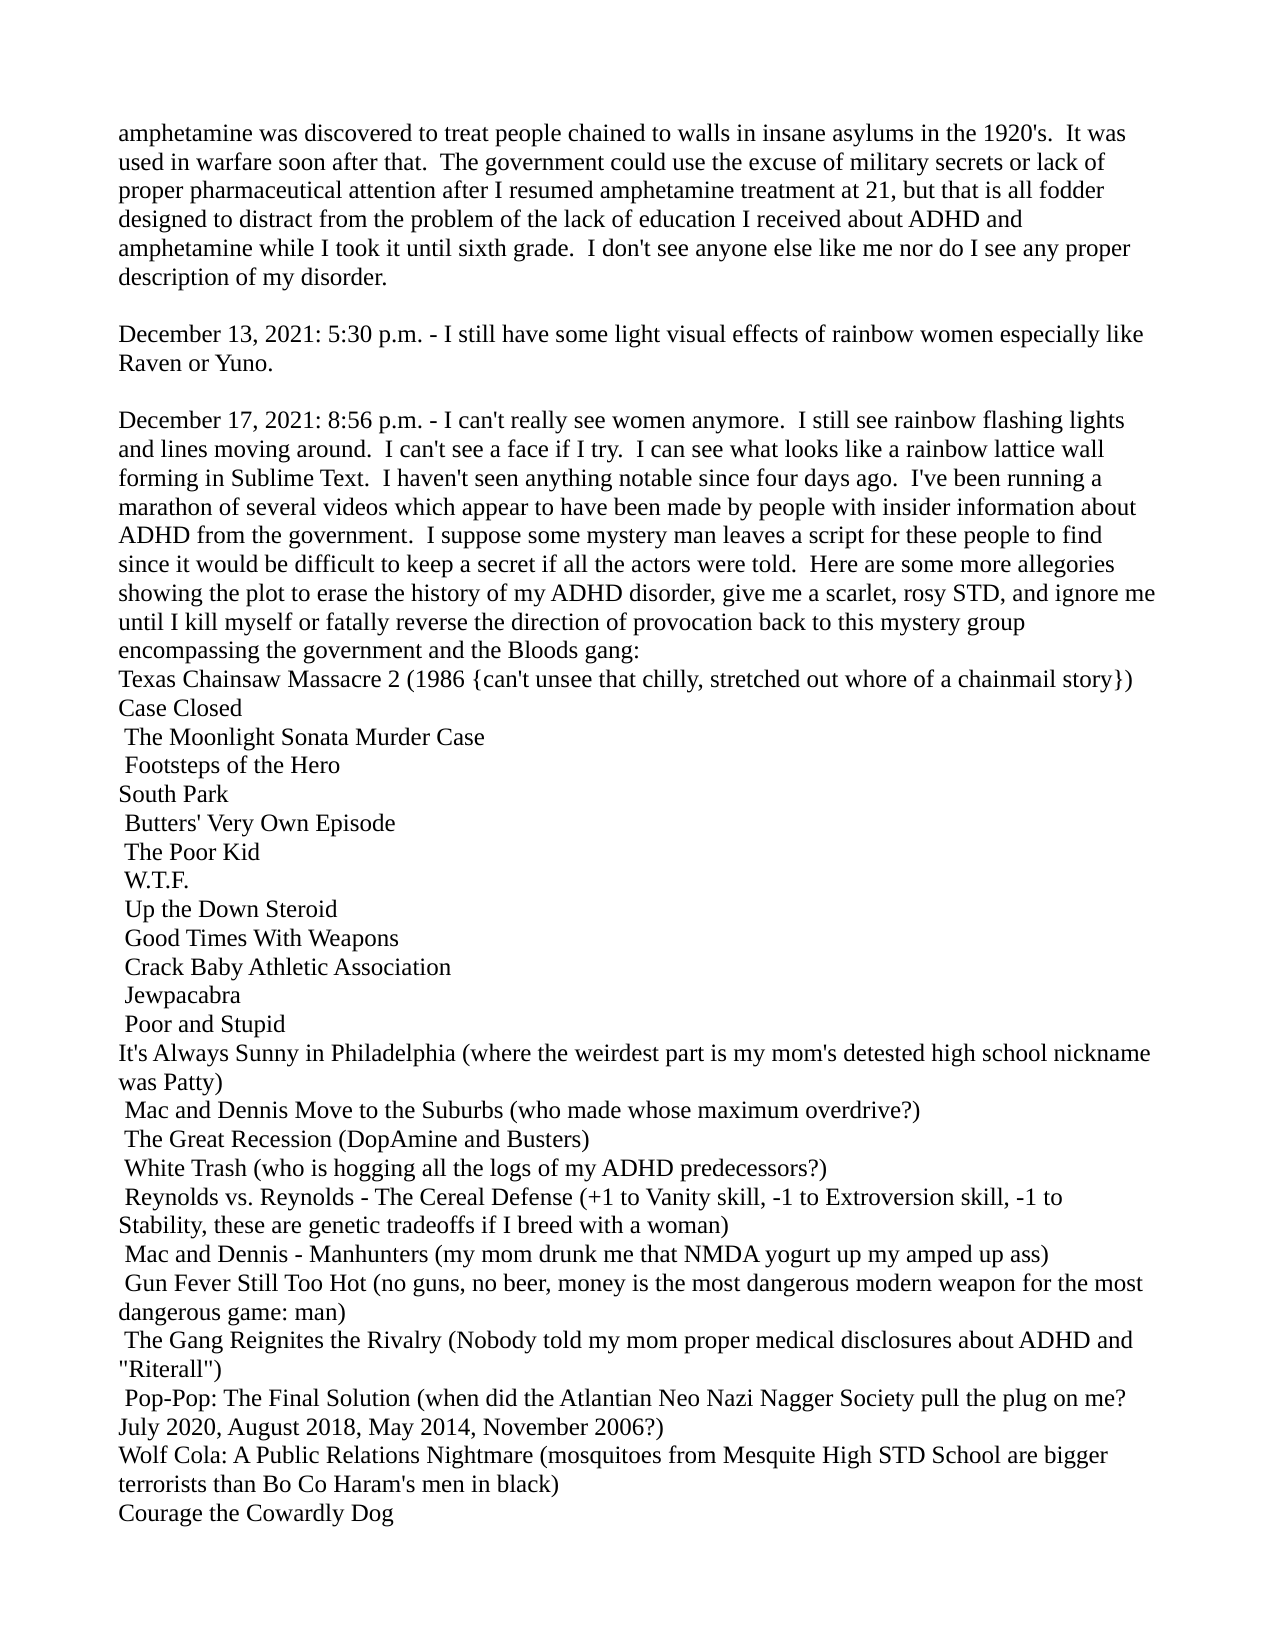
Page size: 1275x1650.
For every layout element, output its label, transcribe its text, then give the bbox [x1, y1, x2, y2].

text W.T.F. [118, 866, 1157, 894]
text Mac and Dennis Move to the Suburbs (who made whose maximum overdrive?) [118, 1096, 1157, 1124]
text amphetamine was discovered to treat people chained to walls in insane asylums in the 1920's. It was used in warfare soon after that. The government could use the excuse of military secrets or lack of proper pharmaceutical attention after I resumed amphetamine treatment at 21, but that is all fodder designed to distract from the problem of the lack of education I received about ADHD and amphetamine while I took it until sixth grade. I don't see anyone else like me nor do I see any proper description of my disorder. [118, 118, 1157, 291]
text The Moonlight Sonata Murder Case [118, 722, 1157, 751]
text The Poor Kid [118, 837, 1157, 866]
text Crack Baby Athletic Association [118, 952, 1157, 981]
text Mac and Dennis - Manhunters (my mom drunk me that NMDA yogurt up my amped up ass) [118, 1239, 1157, 1268]
text South Park [118, 779, 1157, 808]
text Poor and Stupid [118, 1009, 1157, 1038]
text Case Closed [118, 693, 1157, 722]
text Jewpacabra [118, 981, 1157, 1009]
text Up the Down Steroid [118, 894, 1157, 923]
text Pop-Pop: The Final Solution (when did the Atlantian Neo Nazi Nagger Society pull the plug on me? July 2020, August 2018, May 2014, November 2006?) [118, 1383, 1157, 1441]
text White Trash (who is hogging all the logs of my ADHD predecessors?) [118, 1153, 1157, 1182]
text The Gang Reignites the Rivalry (Nobody told my mom proper medical disclosures about ADHD and "Riterall") [118, 1326, 1157, 1383]
text Good Times With Weapons [118, 923, 1157, 952]
text December 17, 2021: 8:56 p.m. - I can't really see women anymore. I still see rainbow flashing lights and lines moving around. I can't see a face if I try. I can see what looks like a rainbow lattice wall forming in Sublime Text. I haven't seen anything notable since four days ago. I've been running a marathon of several videos which appear to have been made by people with insider information about ADHD from the government. I suppose some mystery man leaves a script for these people to find since it would be difficult to keep a secret if all the actors were told. Here are some more allegories showing the plot to erase the history of my ADHD disorder, give me a scarlet, rosy STD, and ignore me until I kill myself or fatally reverse the direction of provocation back to this mystery group encompassing the government and the Bloods gang: [118, 406, 1157, 664]
text Gun Fever Still Too Hot (no guns, no beer, money is the most dangerous modern weapon for the most dangerous game: man) [118, 1268, 1157, 1326]
text Wolf Cola: A Public Relations Nightmare (mosquitoes from Mesquite High STD School are bigger terrorists than Bo Co Haram's men in black) [118, 1441, 1157, 1498]
text It's Always Sunny in Philadelphia (where the weirdest part is my mom's detested high school nickname was Patty) [118, 1038, 1157, 1096]
text December 13, 2021: 5:30 p.m. - I still have some light visual effects of rainbow women especially like Raven or Yuno. [118, 319, 1157, 377]
text Reynolds vs. Reynolds - The Cereal Defense (+1 to Vanity skill, -1 to Extroversion skill, -1 to Stability, these are genetic tradeoffs if I breed with a woman) [118, 1182, 1157, 1239]
text Texas Chainsaw Massacre 2 (1986 {can't unsee that chilly, stretched out whore of a chainmail story}) [118, 664, 1157, 693]
text The Great Recession (DopAmine and Busters) [118, 1124, 1157, 1153]
text Butters' Very Own Episode [118, 808, 1157, 837]
text Courage the Cowardly Dog [118, 1498, 1157, 1527]
text Footsteps of the Hero [118, 751, 1157, 779]
